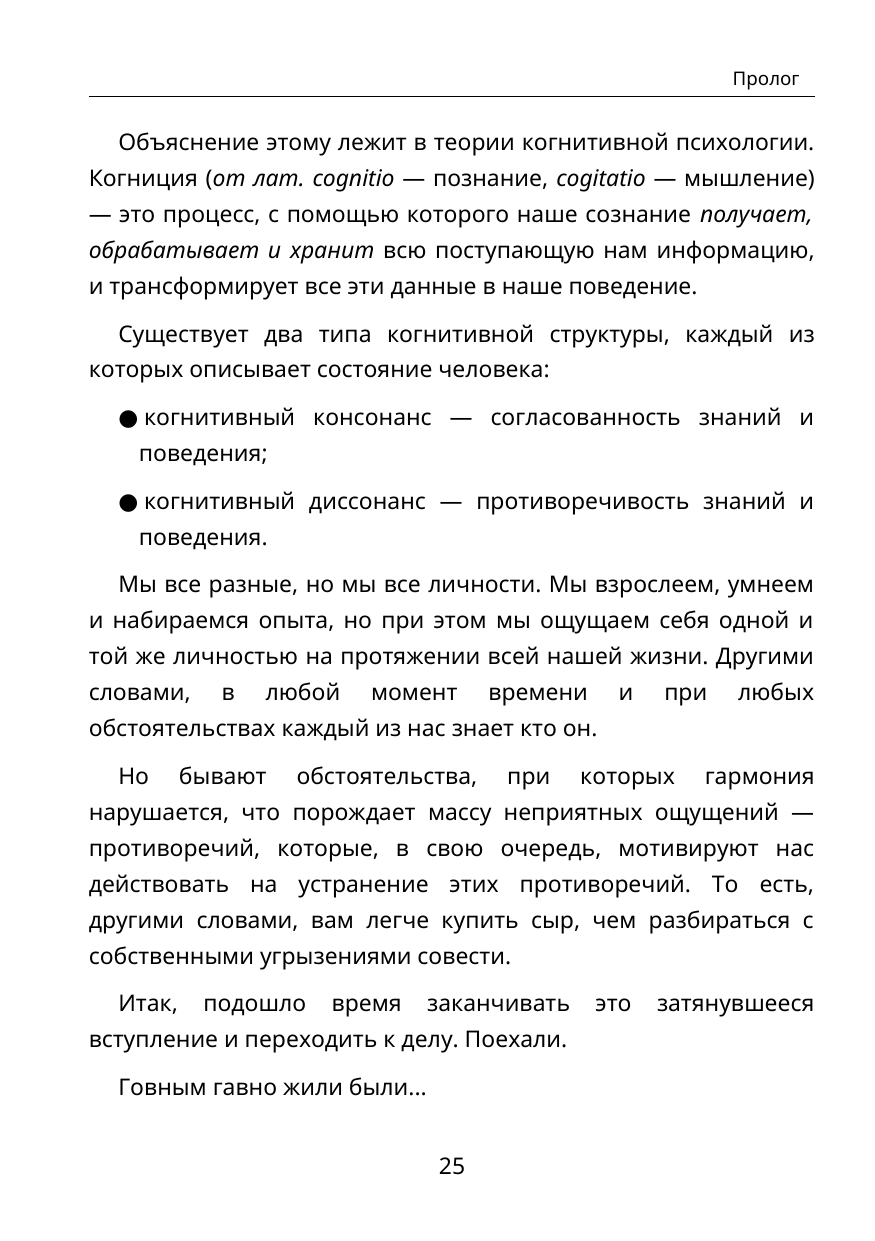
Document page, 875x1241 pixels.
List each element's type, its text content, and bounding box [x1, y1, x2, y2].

text Но бывают обстоятельства, при которых гармония нарушается, что порождает массу неприятных ощущений — противоречий, которые, в свою очередь, мотивируют нас действовать на устранение этих противоречий. То есть, другими словами, вам легче купить сыр, чем разбираться с собственными угрызениями совести. [88, 760, 815, 971]
text Говным гавно жили были... [88, 1071, 815, 1102]
text Мы все разные, но мы все личности. Мы взрослеем, умнеем и набираемся опыта, но при этом мы ощущаем себя одной и той же личностью на протяжении всей нашей жизни. Другими словами, в любой момент времени и при любых обстоятельствах каждый из нас знает кто он. [88, 568, 815, 743]
text Итак, подошло время заканчивать это затянувшееся вступление и переходить к делу. Поехали. [88, 987, 815, 1054]
list когнитивный диссонанс — противоречивость знаний и поведения. [118, 485, 815, 552]
text Существует два типа когнитивной структуры, каждый из которых описывает состояние человека: [88, 317, 815, 385]
text Объяснение этому лежит в теории когнитивной психологии. Когниция (от лат. cognitio — познание, cogitatio — мышление) — это процесс, с помощью которого наше сознание получает, обрабатывает и хранит всю поступающую нам информацию, и трансформирует все эти данные в наше поведение. [88, 126, 815, 301]
list когнитивный консонанс — согласованность знаний и поведения; [118, 401, 815, 468]
